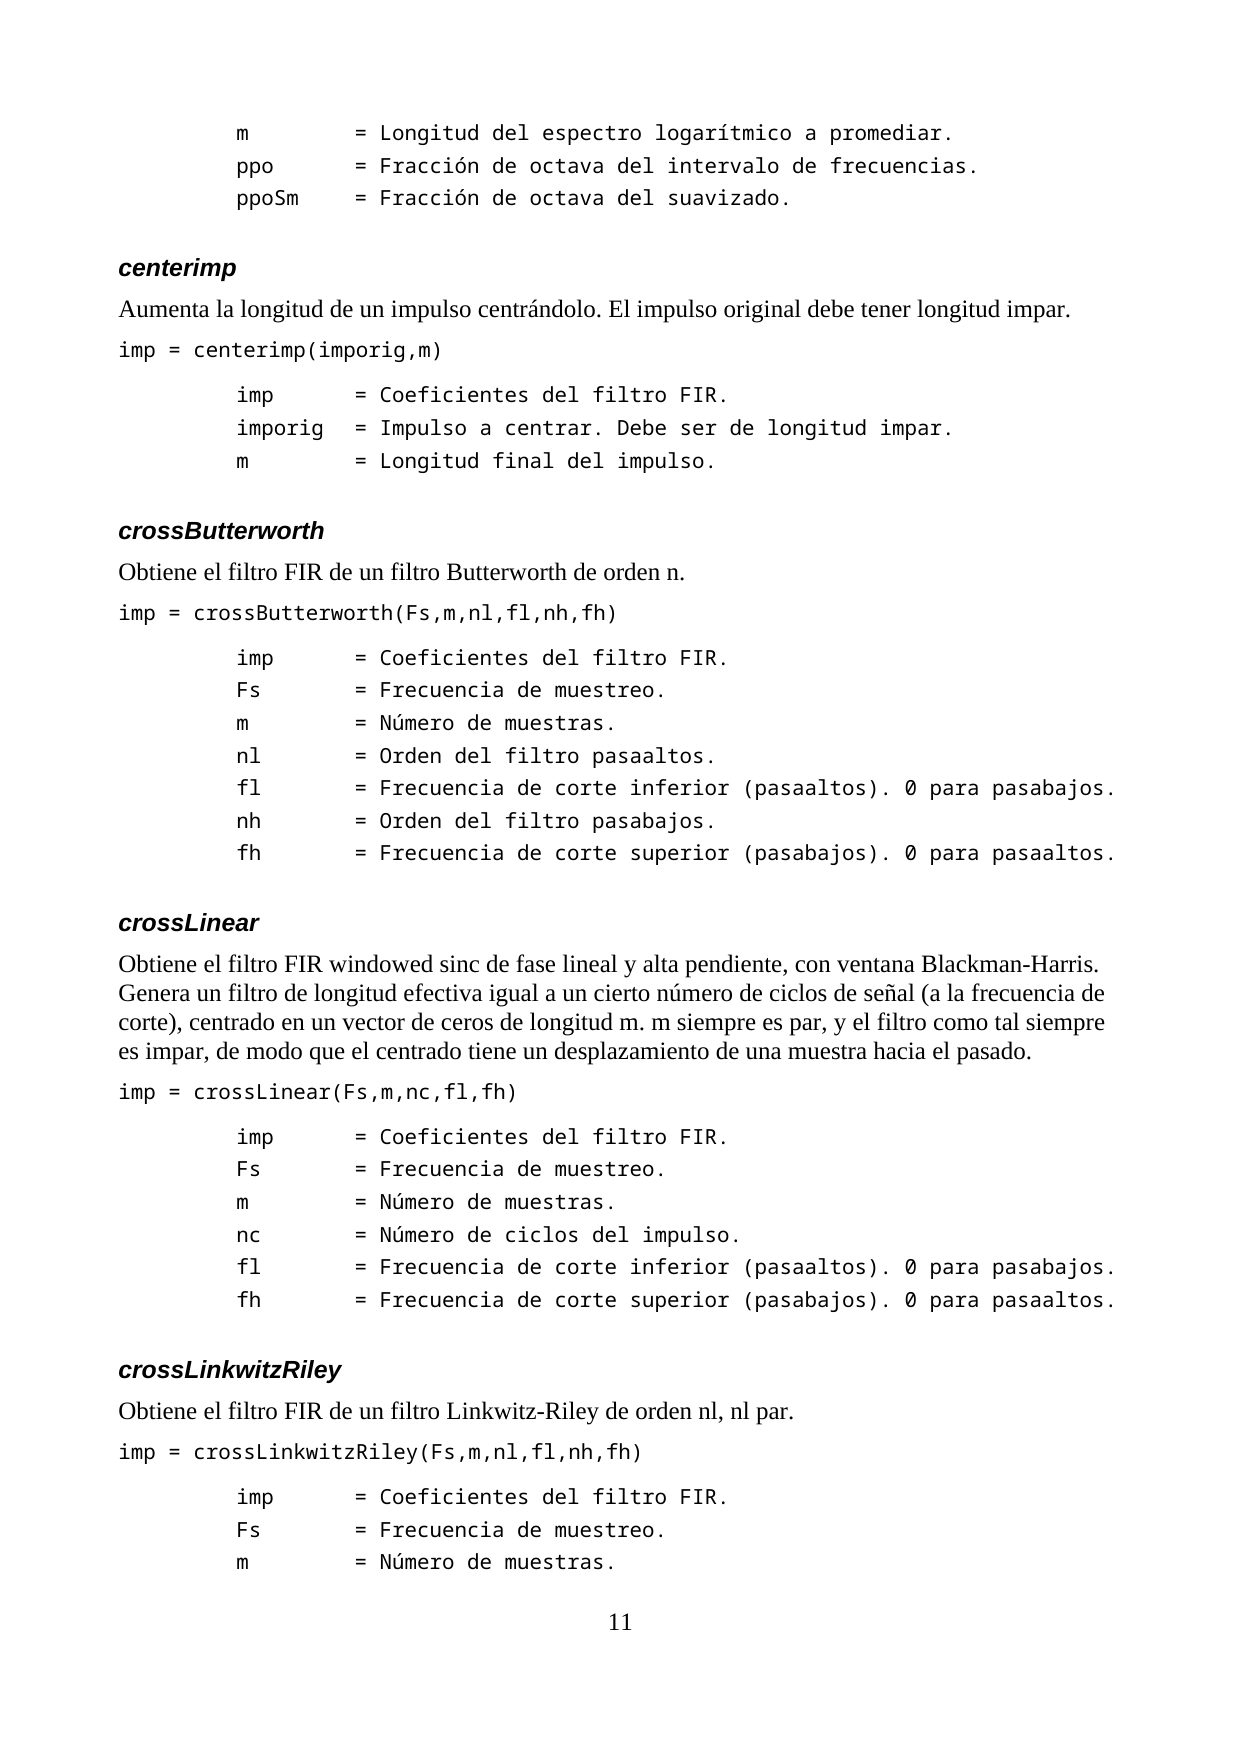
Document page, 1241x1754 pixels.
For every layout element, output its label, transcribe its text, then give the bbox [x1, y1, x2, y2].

subtitle crossButterworth [118, 516, 1122, 544]
text imp = crossLinkwitzRiley(Fs,m,nl,fl,nh,fh) [118, 1437, 1122, 1466]
text imp = crossLinear(Fs,m,nc,fl,fh) [118, 1077, 1122, 1105]
text m = Longitud del espectro logarítmico a promediar. ppo = Fracción de octava del intervalo de frecuencias. ppoSm = Fracción de octava del suavizado. [118, 118, 1122, 212]
text imp = Coeficientes del filtro FIR. Fs = Frecuencia de muestreo. m = Número de muestras. nl = Orden del filtro pasaaltos. fl = Frecuencia de corte inferior (pasaaltos). 0 para pasabajos. nh = Orden del filtro pasabajos. fh = Frecuencia de corte superior (pasabajos). 0 para pasaaltos. [118, 643, 1122, 867]
text Obtiene el filtro FIR windowed sinc de fase lineal y alta pendiente, con ventana Blackman-Harris. Genera un filtro de longitud efectiva igual a un cierto número de ciclos de señal (a la frecuencia de corte), centrado en un vector de ceros de longitud m. m siempre es par, y el filtro como tal siempre es impar, de modo que el centrado tiene un desplazamiento de una muestra hacia el pasado. [118, 949, 1122, 1064]
text Obtiene el filtro FIR de un filtro Linkwitz-Riley de orden nl, nl par. [118, 1396, 1122, 1425]
text imp = Coeficientes del filtro FIR. Fs = Frecuencia de muestreo. m = Número de muestras. nc = Número de ciclos del impulso. fl = Frecuencia de corte inferior (pasaaltos). 0 para pasabajos. fh = Frecuencia de corte superior (pasabajos). 0 para pasaaltos. [118, 1122, 1122, 1313]
text imp = Coeficientes del filtro FIR. Fs = Frecuencia de muestreo. m = Número de muestras. [118, 1482, 1122, 1576]
text Obtiene el filtro FIR de un filtro Butterworth de orden n. [118, 557, 1122, 586]
subtitle crossLinkwitzRiley [118, 1355, 1122, 1383]
subtitle centerimp [118, 253, 1122, 282]
text imp = crossButterworth(Fs,m,nl,fl,nh,fh) [118, 598, 1122, 626]
text imp = Coeficientes del filtro FIR. imporig = Impulso a centrar. Debe ser de longitud impar. m = Longitud final del impulso. [118, 381, 1122, 474]
subtitle crossLinear [118, 908, 1122, 937]
text Aumenta la longitud de un impulso centrándolo. El impulso original debe tener longitud impar. [118, 294, 1122, 323]
text imp = centerimp(imporig,m) [118, 336, 1122, 364]
